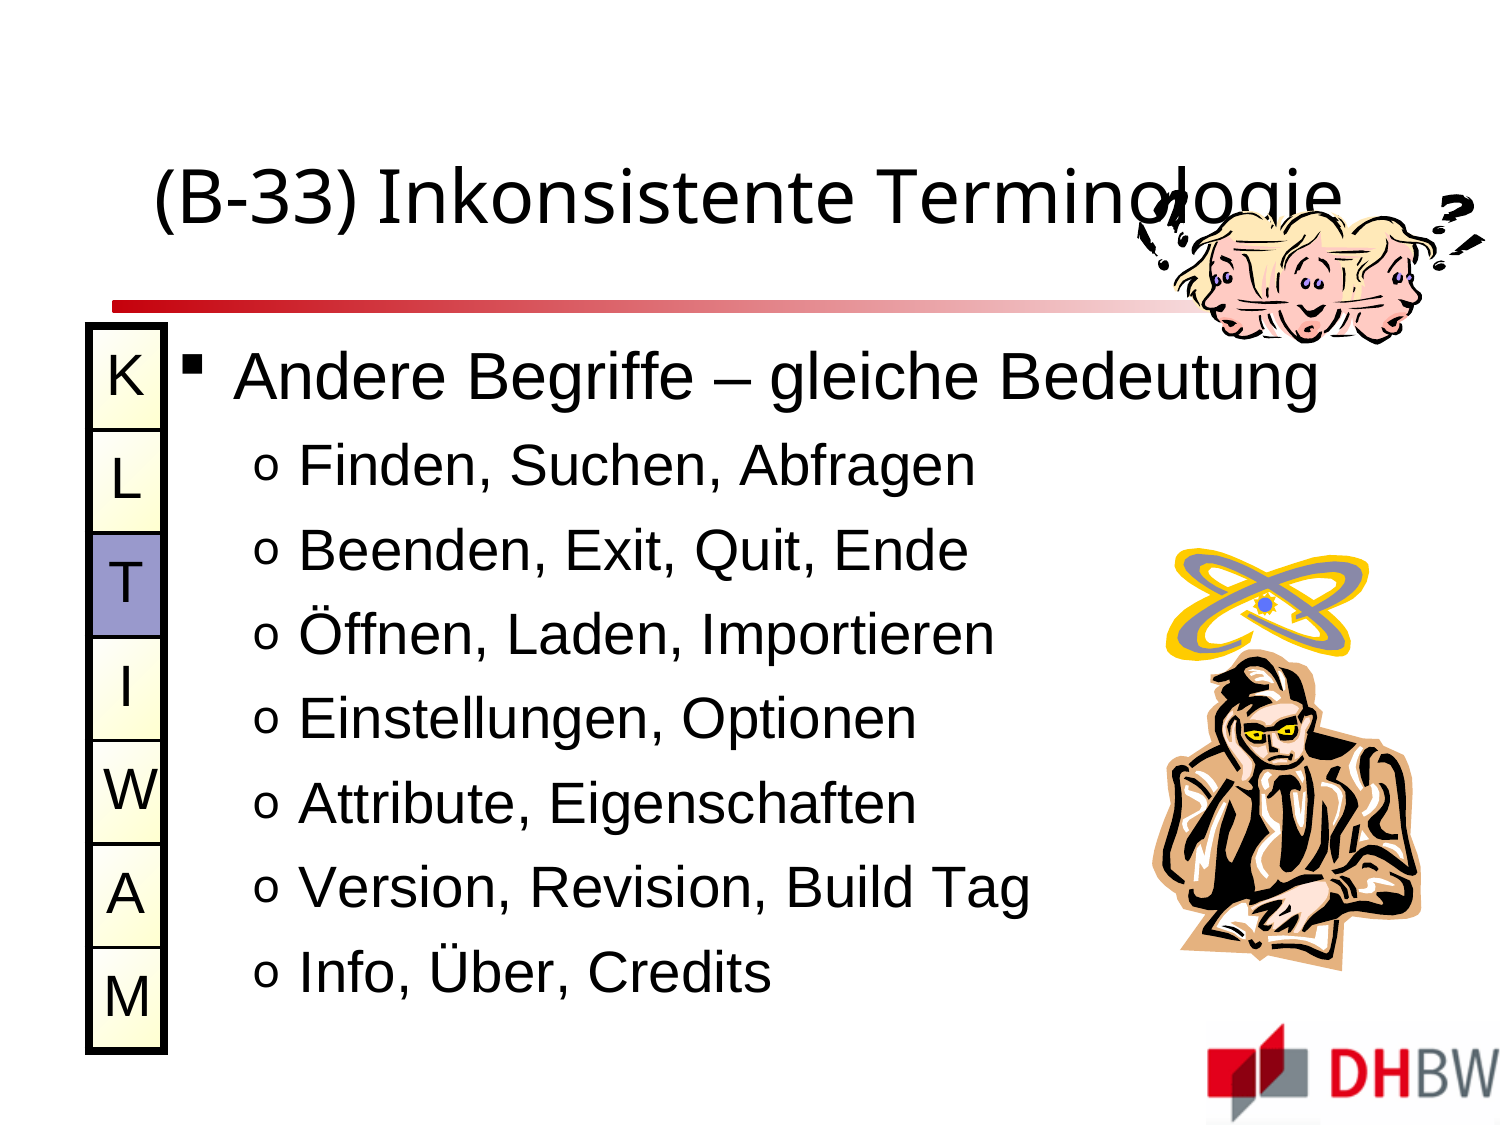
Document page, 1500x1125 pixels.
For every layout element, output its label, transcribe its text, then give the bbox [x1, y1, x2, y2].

table_cell M [93, 949, 160, 1047]
picture [1137, 187, 1488, 347]
picture [1206, 1021, 1500, 1125]
table_cell I [93, 639, 160, 739]
picture [1149, 544, 1426, 976]
list Andere Begriffe – gleiche Bedeutung Finden, Suchen, Abfragen Beenden, Exit, Quit, Ende Öffnen, Laden, Importieren Einstellungen, Optionen Attribute, Eigenschaften Version, Revision, Build Tag Info, Über, Credits [168, 324, 1438, 1051]
table_header K [93, 330, 160, 428]
table_cell A [93, 846, 160, 946]
table_cell T [93, 535, 160, 635]
table_cell L [93, 432, 160, 531]
title (B-33) Inkonsistente Terminologie [112, 96, 1388, 292]
table_cell W [93, 742, 160, 842]
